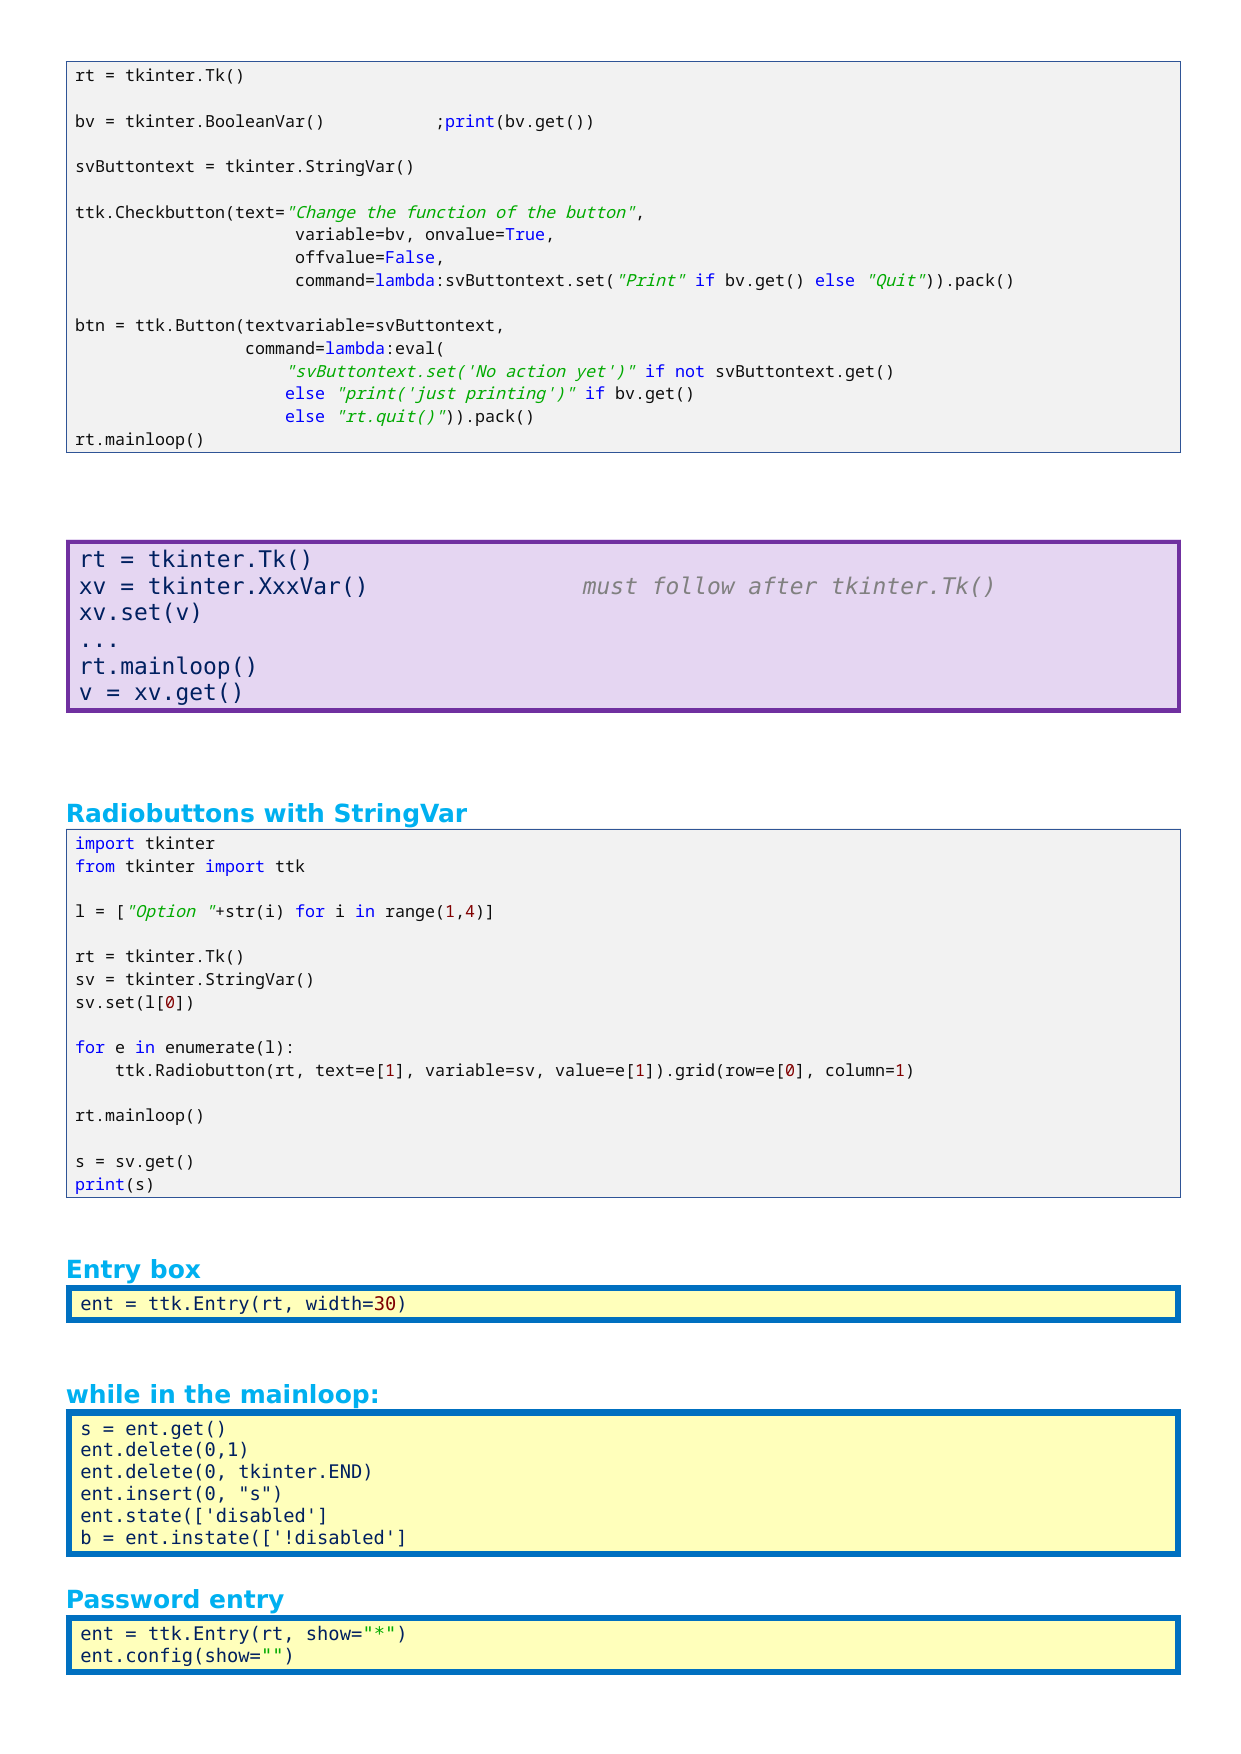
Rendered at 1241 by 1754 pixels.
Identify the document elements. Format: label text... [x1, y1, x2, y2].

text btn = ttk.Button(textvariable=svButtontext, [67, 311, 1180, 333]
text ttk.Radiobutton(rt, text=e[1], variable=sv, value=e[1]).grid(row=e[0], column=1) [67, 1056, 1180, 1078]
text else "rt.quit()")).pack() [67, 402, 1180, 424]
text command=lambda:eval( [67, 333, 1180, 356]
text rt.mainloop() [67, 424, 1180, 452]
text offvalue=False, [67, 243, 1180, 265]
text sv = tkinter.StringVar() [67, 965, 1180, 987]
text ent.config(show="") [72, 1637, 1175, 1669]
text s = ent.get() [72, 1416, 1175, 1431]
text sv.set(l[0]) [67, 987, 1180, 1010]
text ent.insert(0, "s") [72, 1475, 1175, 1497]
title Entry box [66, 1256, 1181, 1285]
text variable=bv, onvalue=True, [67, 220, 1180, 243]
text ent = ttk.Entry(rt, width=30) [72, 1291, 1175, 1317]
text ent.delete(0,1) [72, 1431, 1175, 1453]
text s = sv.get() [67, 1146, 1180, 1169]
text "svButtontext.set('No action yet')" if not svButtontext.get() [67, 356, 1180, 379]
text l = ["Option "+str(i) for i in range(1,4)] [67, 897, 1180, 919]
text command=lambda:svButtontext.set("Print" if bv.get() else "Quit")).pack() [67, 265, 1180, 288]
text rt.mainloop() [67, 1101, 1180, 1124]
text ent.state(['disabled'] [72, 1497, 1175, 1519]
text rt = tkinter.Tk() [67, 942, 1180, 965]
text print(s) [67, 1169, 1180, 1197]
text rt = tkinter.Tk() [70, 544, 1177, 566]
text else "print('just printing')" if bv.get() [67, 379, 1180, 402]
text ... [70, 619, 1177, 646]
text svButtontext = tkinter.StringVar() [67, 152, 1180, 174]
text xv = tkinter.XxxVar() must follow after tkinter.Tk() [70, 566, 1177, 593]
text ent.delete(0, tkinter.END) [72, 1453, 1175, 1475]
text rt = tkinter.Tk() [67, 62, 1180, 84]
text xv.set(v) [70, 593, 1177, 619]
title Radiobuttons with StringVar [66, 799, 1181, 828]
text import tkinter [67, 830, 1180, 851]
text ttk.Checkbutton(text="Change the function of the button", [67, 197, 1180, 220]
text v = xv.get() [70, 673, 1177, 708]
text bv = tkinter.BooleanVar() ;print(bv.get()) [67, 106, 1180, 129]
text b = ent.instate(['!disabled'] [72, 1519, 1175, 1551]
title Password entry [66, 1586, 1181, 1615]
title while in the mainloop: [66, 1380, 1181, 1409]
text for e in enumerate(l): [67, 1033, 1180, 1056]
text from tkinter import ttk [67, 851, 1180, 874]
text rt.mainloop() [70, 646, 1177, 673]
text ent = ttk.Entry(rt, show="*") [72, 1621, 1175, 1637]
